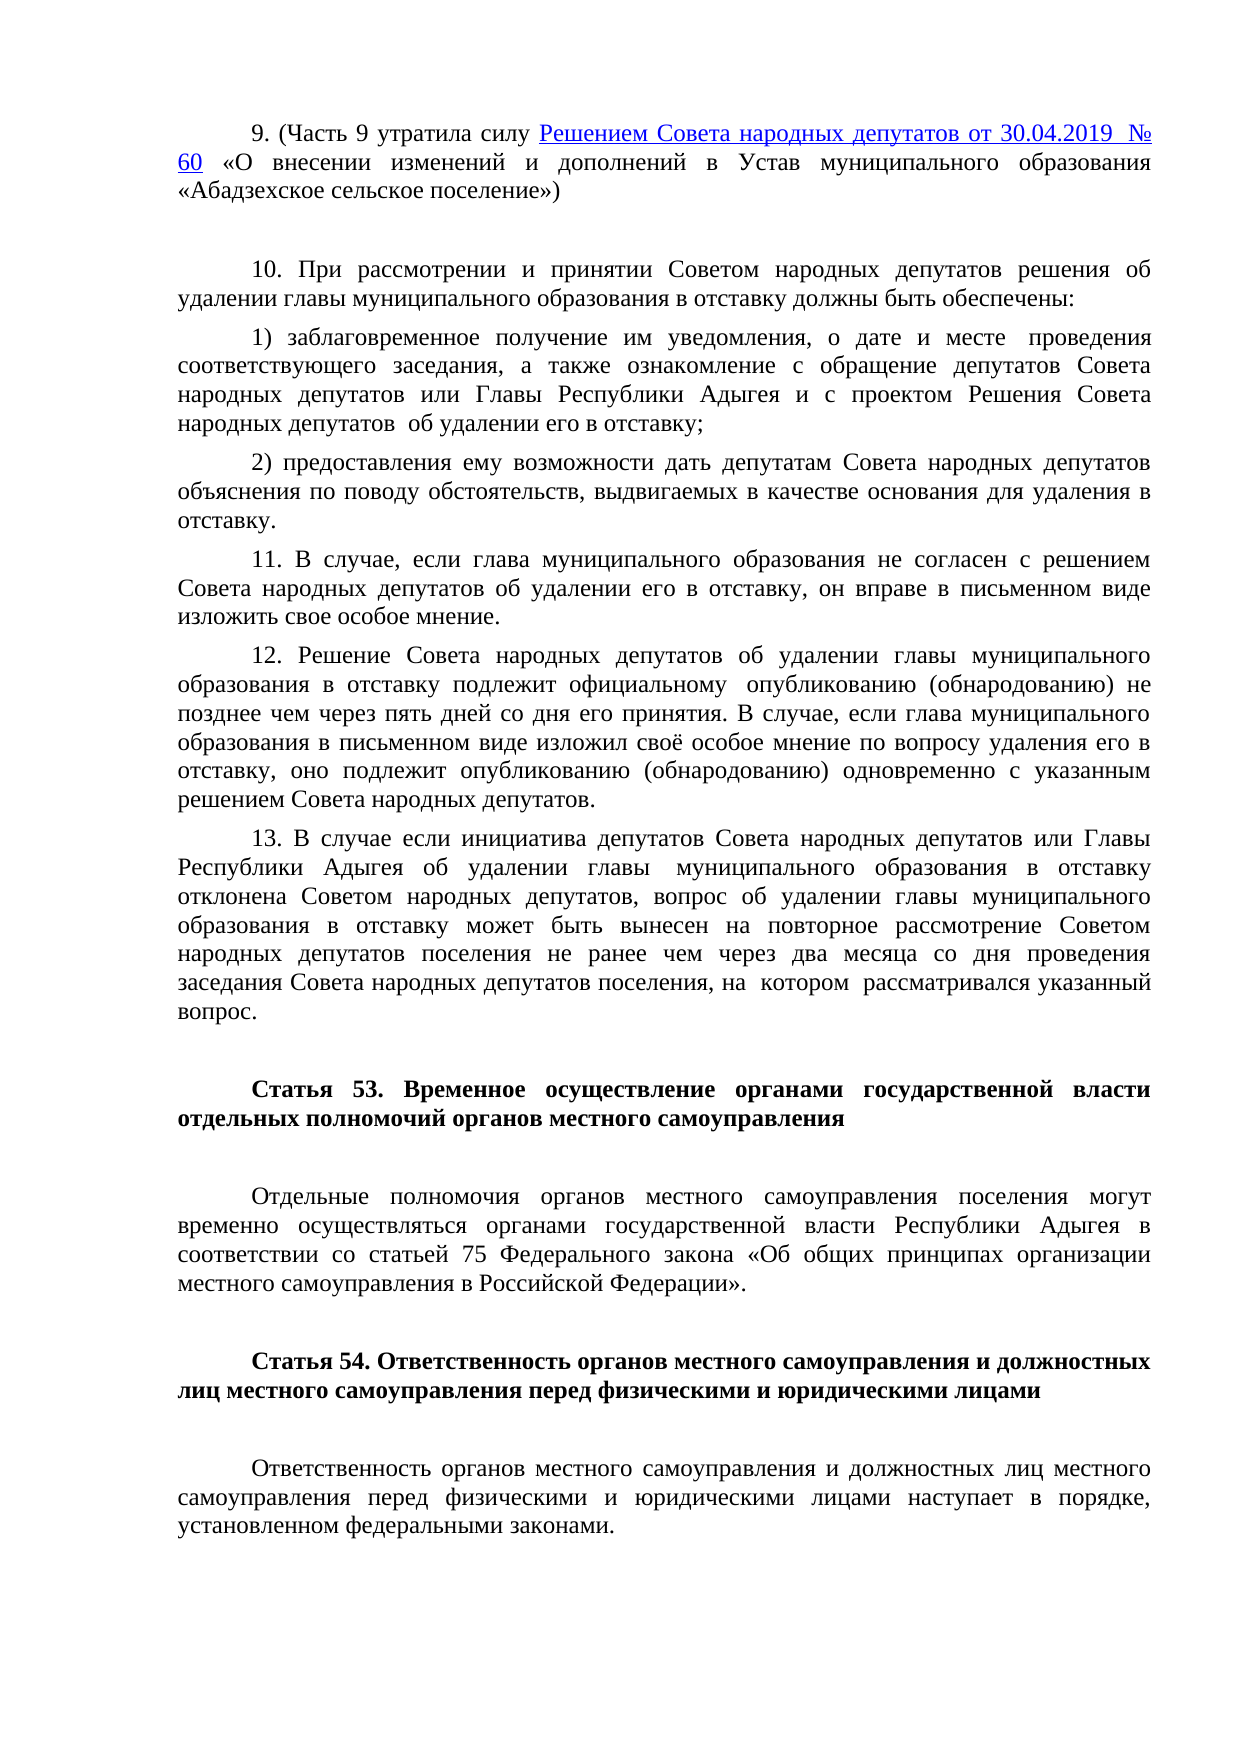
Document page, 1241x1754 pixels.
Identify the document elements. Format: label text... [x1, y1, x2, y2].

text Ответственность органов местного самоуправления и должностных лиц местного самоуправления перед физическими и юридическими лицами наступает в порядке, установленном федеральными законами. [177, 1453, 1152, 1539]
text 9. (Часть 9 утратила силу Решением Совета народных депутатов от 30.04.2019 № 60 «О внесении изменений и дополнений в Устав муниципального образования «Абадзехское сельское поселение») [177, 118, 1152, 204]
text 13. В случае если инициатива депутатов Совета народных депутатов или Главы Республики Адыгея об удалении главы муниципального образования в отставку отклонена Советом народных депутатов, вопрос об удалении главы муниципального образования в отставку может быть вынесен на повторное рассмотрение Советом народных депутатов поселения не ранее чем через два месяца со дня проведения заседания Совета народных депутатов поселения, на котором рассматривался указанный вопрос. [177, 823, 1152, 1025]
text Отдельные полномочия органов местного самоуправления поселения могут временно осуществляться органами государственной власти Республики Адыгея в соответствии со статьей 75 Федерального закона «Об общих принципах организации местного самоуправления в Российской Федерации». [177, 1181, 1152, 1296]
text 2) предоставления ему возможности дать депутатам Совета народных депутатов объяснения по поводу обстоятельств, выдвигаемых в качестве основания для удаления в отставку. [177, 447, 1152, 533]
text Статья 53. Временное осуществление органами государственной власти отдельных полномочий органов местного самоуправления [177, 1074, 1152, 1132]
text 12. Решение Совета народных депутатов об удалении главы муниципального образования в отставку подлежит официальному опубликованию (обнародованию) не позднее чем через пять дней со дня его принятия. В случае, если глава муниципального образования в письменном виде изложил своё особое мнение по вопросу удаления его в отставку, оно подлежит опубликованию (обнародованию) одновременно с указанным решением Совета народных депутатов. [177, 641, 1152, 813]
text 11. В случае, если глава муниципального образования не согласен с решением Совета народных депутатов об удалении его в отставку, он вправе в письменном виде изложить свое особое мнение. [177, 544, 1152, 630]
text Статья 54. Ответственность органов местного самоуправления и должностных лиц местного самоуправления перед физическими и юридическими лицами [177, 1346, 1152, 1403]
text 1) заблаговременное получение им уведомления, о дате и месте проведения соответствующего заседания, а также ознакомление с обращение депутатов Совета народных депутатов или Главы Республики Адыгея и с проектом Решения Совета народных депутатов об удалении его в отставку; [177, 322, 1152, 437]
text 10. При рассмотрении и принятии Советом народных депутатов решения об удалении главы муниципального образования в отставку должны быть обеспечены: [177, 254, 1152, 311]
